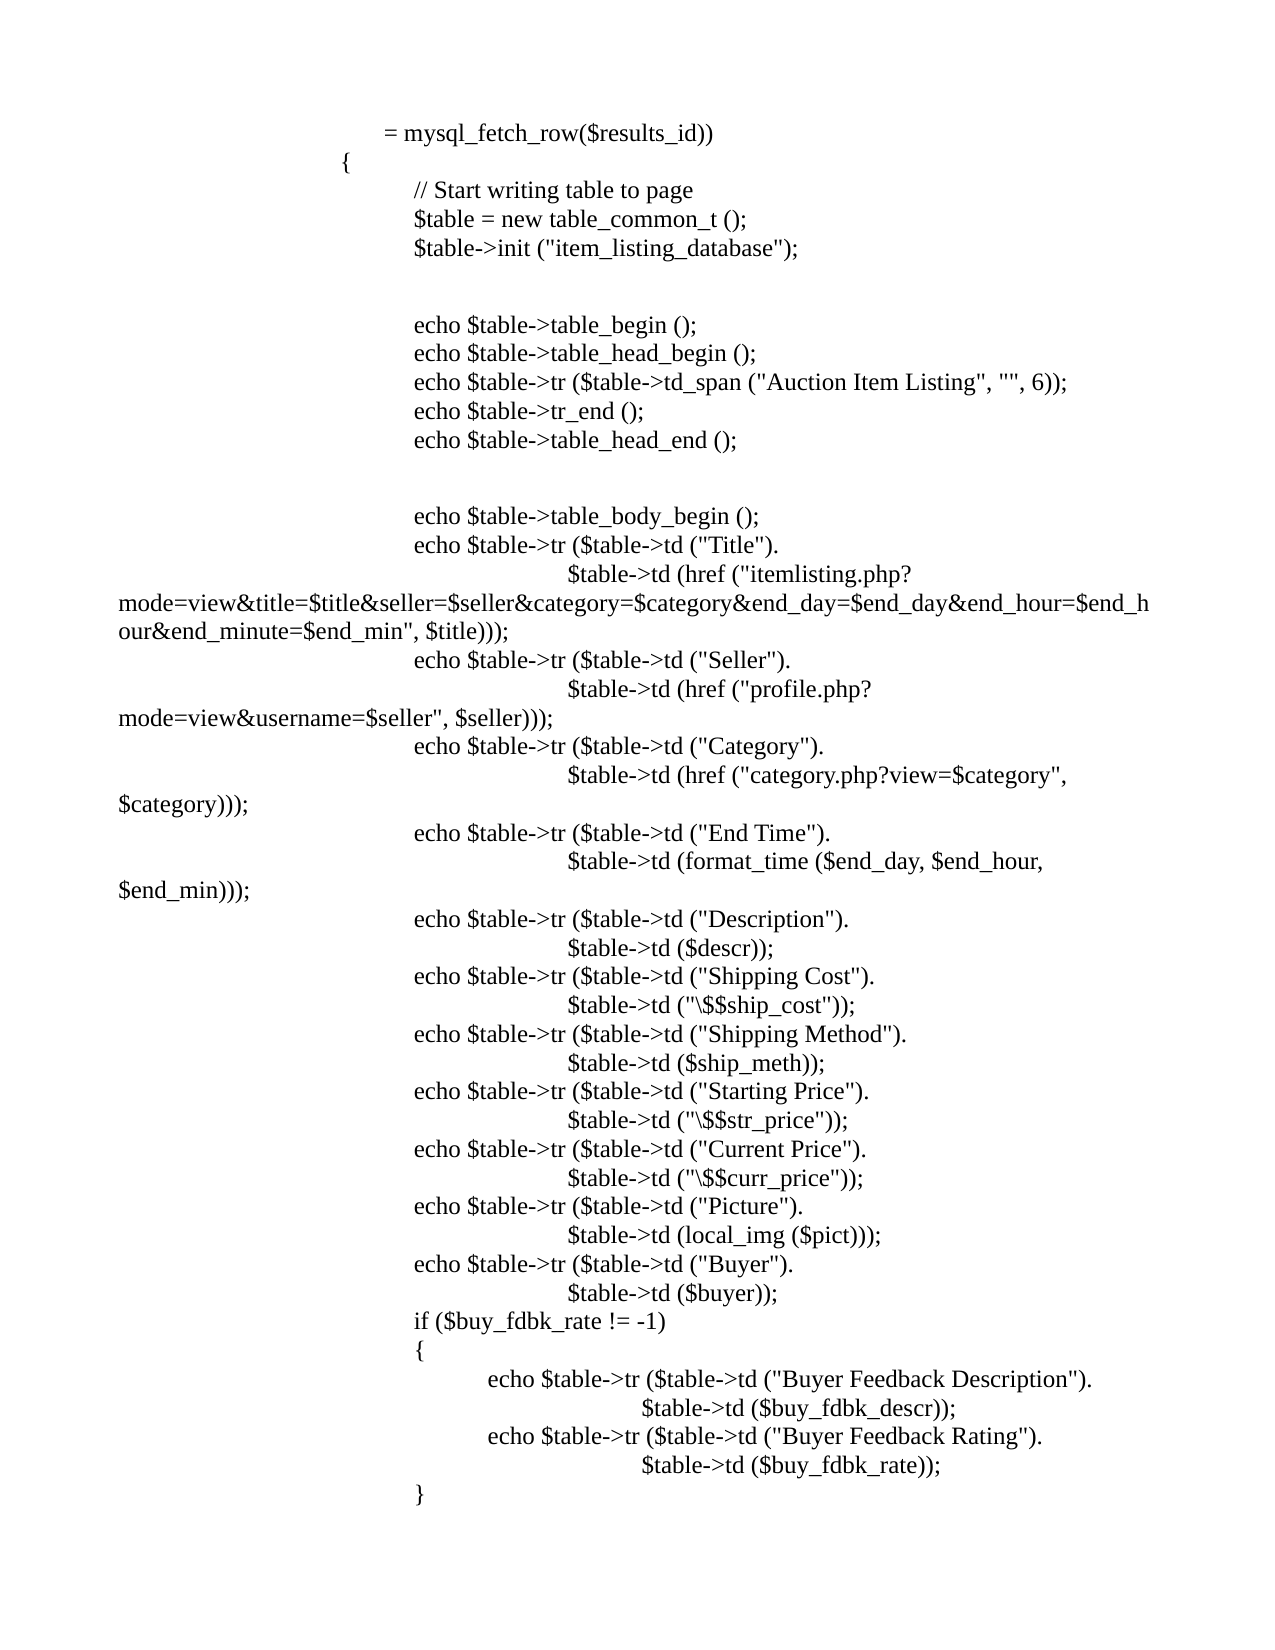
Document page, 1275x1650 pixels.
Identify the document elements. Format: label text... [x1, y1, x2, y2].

text echo $table->tr ($table->td ("Current Price"). [118, 1134, 1157, 1163]
text echo $table->tr ($table->td ("Buyer"). [118, 1249, 1157, 1278]
text echo $table->tr ($table->td ("Starting Price"). [118, 1076, 1157, 1105]
text echo $table->tr ($table->td ("Picture"). [118, 1191, 1157, 1220]
text echo $table->tr_end (); [118, 396, 1157, 425]
text $table->init ("item_listing_database"); [118, 233, 1157, 262]
text } [118, 1479, 1157, 1508]
text $table->td (href ("itemlisting.php?mode=view&title=$title&seller=$seller&category=$category&end_day=$end_day&end_hour=$end_hour&end_minute=$end_min", $title))); [118, 559, 1157, 645]
text echo $table->tr ($table->td_span ("Auction Item Listing", "", 6)); [118, 367, 1157, 396]
text $table->td (href ("profile.php?mode=view&username=$seller", $seller))); [118, 674, 1157, 731]
text // Start writing table to page [118, 176, 1157, 204]
text echo $table->table_begin (); [118, 310, 1157, 338]
text echo $table->tr ($table->td ("Category"). [118, 731, 1157, 760]
text $table->td (local_img ($pict))); [118, 1220, 1157, 1249]
text echo $table->tr ($table->td ("Seller"). [118, 645, 1157, 674]
text $table = new table_common_t (); [118, 204, 1157, 233]
text $table->td ($buy_fdbk_descr)); [118, 1393, 1157, 1421]
text $table->td ("\$$ship_cost")); [118, 990, 1157, 1019]
text echo $table->tr ($table->td ("Shipping Cost"). [118, 961, 1157, 990]
text $table->td ($buyer)); [118, 1278, 1157, 1306]
text $table->td ("\$$curr_price")); [118, 1163, 1157, 1191]
text echo $table->tr ($table->td ("Buyer Feedback Description"). [118, 1364, 1157, 1393]
text = mysql_fetch_row($results_id)) [118, 118, 1157, 147]
text $table->td ($buy_fdbk_rate)); [118, 1450, 1157, 1479]
text echo $table->tr ($table->td ("Title"). [118, 530, 1157, 559]
text $table->td ("\$$str_price")); [118, 1105, 1157, 1134]
text $table->td (href ("category.php?view=$category", $category))); [118, 760, 1157, 818]
text if ($buy_fdbk_rate != -1) [118, 1306, 1157, 1335]
text echo $table->table_head_begin (); [118, 338, 1157, 367]
text { [118, 147, 1157, 176]
text echo $table->tr ($table->td ("Description"). [118, 904, 1157, 933]
text $table->td (format_time ($end_day, $end_hour, $end_min))); [118, 846, 1157, 904]
text echo $table->table_head_end (); [118, 425, 1157, 453]
text echo $table->tr ($table->td ("Shipping Method"). [118, 1019, 1157, 1048]
text echo $table->tr ($table->td ("End Time"). [118, 818, 1157, 846]
text $table->td ($ship_meth)); [118, 1048, 1157, 1076]
text $table->td ($descr)); [118, 933, 1157, 961]
text { [118, 1335, 1157, 1364]
text echo $table->tr ($table->td ("Buyer Feedback Rating"). [118, 1421, 1157, 1450]
text echo $table->table_body_begin (); [118, 501, 1157, 530]
